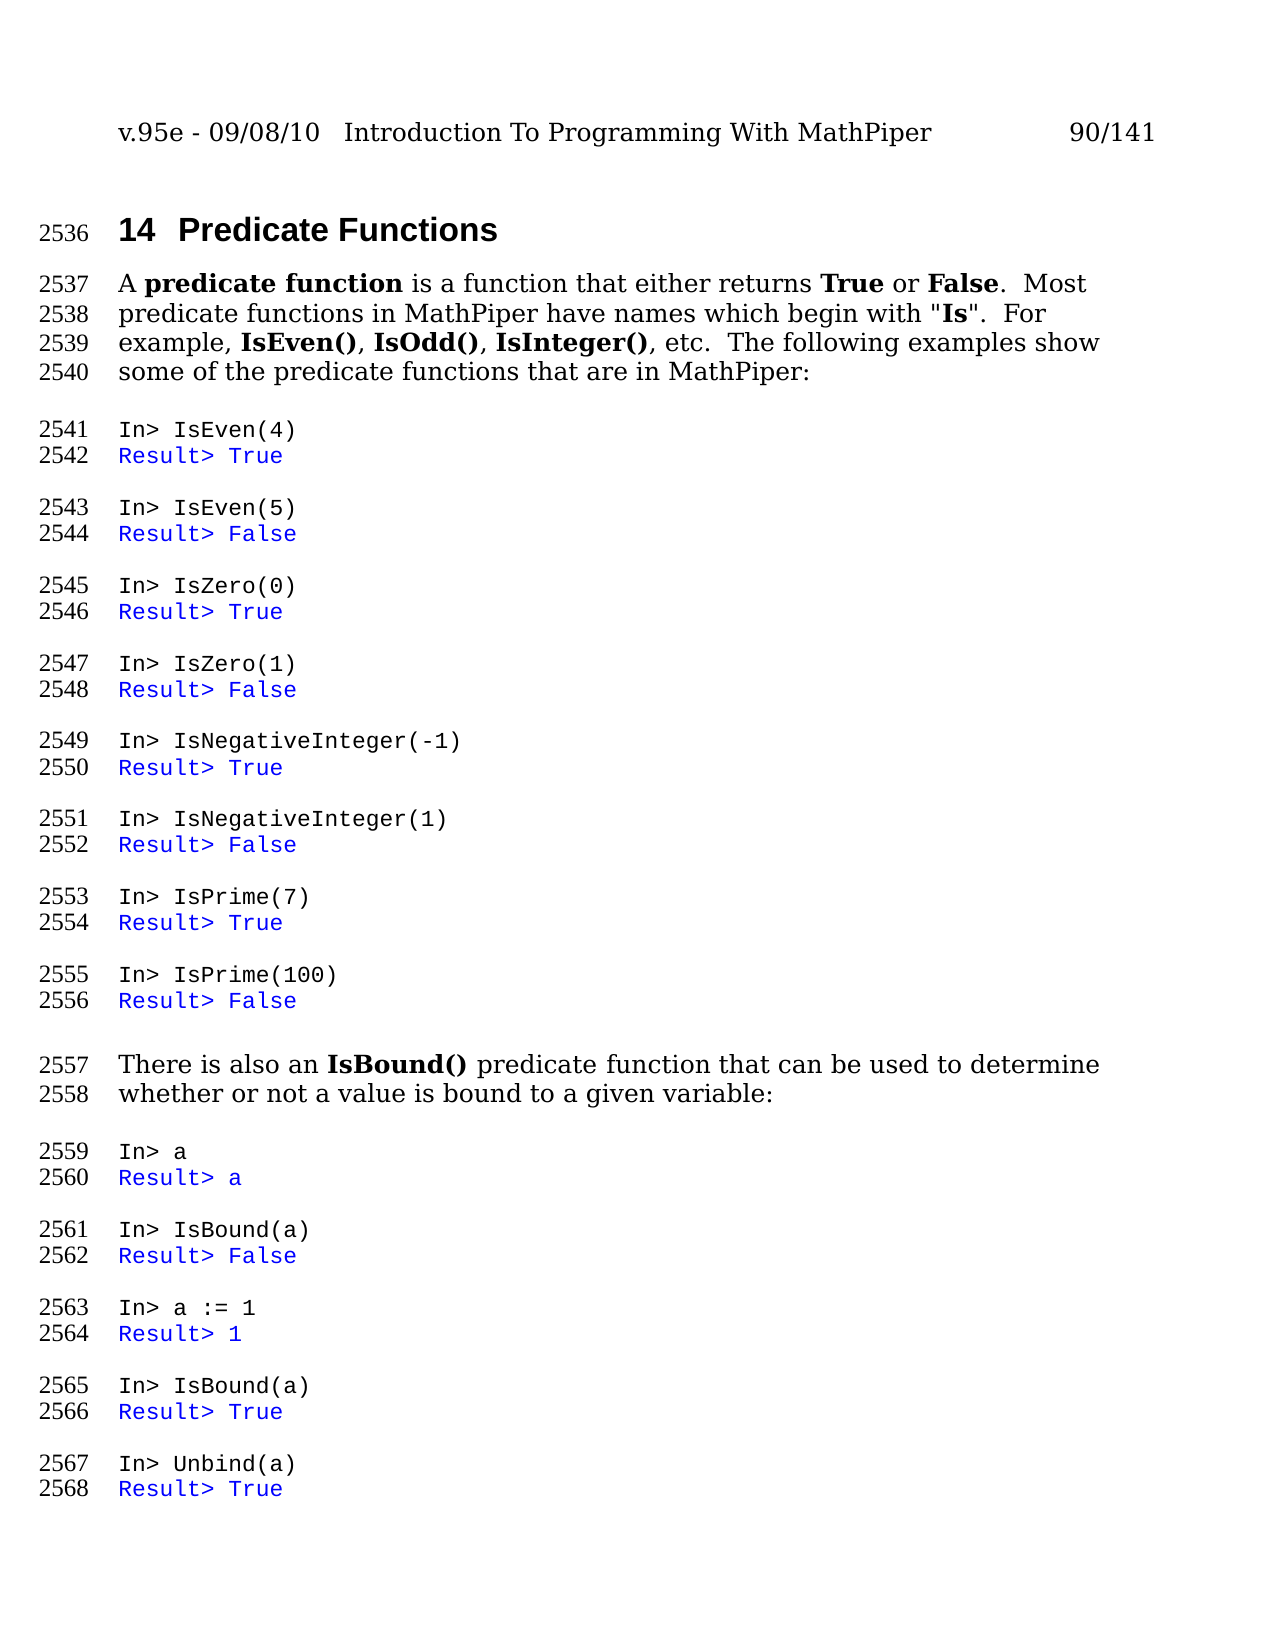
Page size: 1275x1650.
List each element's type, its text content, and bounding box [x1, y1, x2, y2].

text There is also an IsBound() predicate function that can be used to determine whether or not a value is bound to a given variable: [118, 1050, 1157, 1109]
text In> a := 1 [118, 1296, 1157, 1322]
text In> IsEven(5) [118, 496, 1157, 522]
text In> IsNegativeInteger(-1) [118, 730, 1157, 756]
text Result> True [118, 1478, 1157, 1504]
text Result> False [118, 834, 1157, 859]
text Result> True [118, 600, 1157, 626]
text Result> True [118, 911, 1157, 937]
text In> Unbind(a) [118, 1452, 1157, 1478]
text Result> 1 [118, 1322, 1157, 1348]
text Result> True [118, 756, 1157, 782]
text In> IsNegativeInteger(1) [118, 808, 1157, 834]
text Result> False [118, 522, 1157, 548]
text Result> False [118, 678, 1157, 704]
text In> a [118, 1141, 1157, 1167]
text In> IsZero(1) [118, 652, 1157, 678]
text In> IsBound(a) [118, 1374, 1157, 1400]
text A predicate function is a function that either returns True or False. Most predicate functions in MathPiper have names which begin with "Is". For example, IsEven(), IsOdd(), IsInteger(), etc. The following examples show some of the predicate functions that are in MathPiper: [118, 269, 1157, 387]
text In> IsEven(4) [118, 419, 1157, 444]
text Result> True [118, 1400, 1157, 1426]
text In> IsBound(a) [118, 1218, 1157, 1244]
subtitle Predicate Functions [118, 210, 1157, 248]
text In> IsPrime(100) [118, 963, 1157, 989]
text Result> True [118, 444, 1157, 471]
text In> IsZero(0) [118, 574, 1157, 600]
text Result> a [118, 1167, 1157, 1192]
text In> IsPrime(7) [118, 886, 1157, 911]
text Result> False [118, 989, 1157, 1015]
text Result> False [118, 1244, 1157, 1270]
